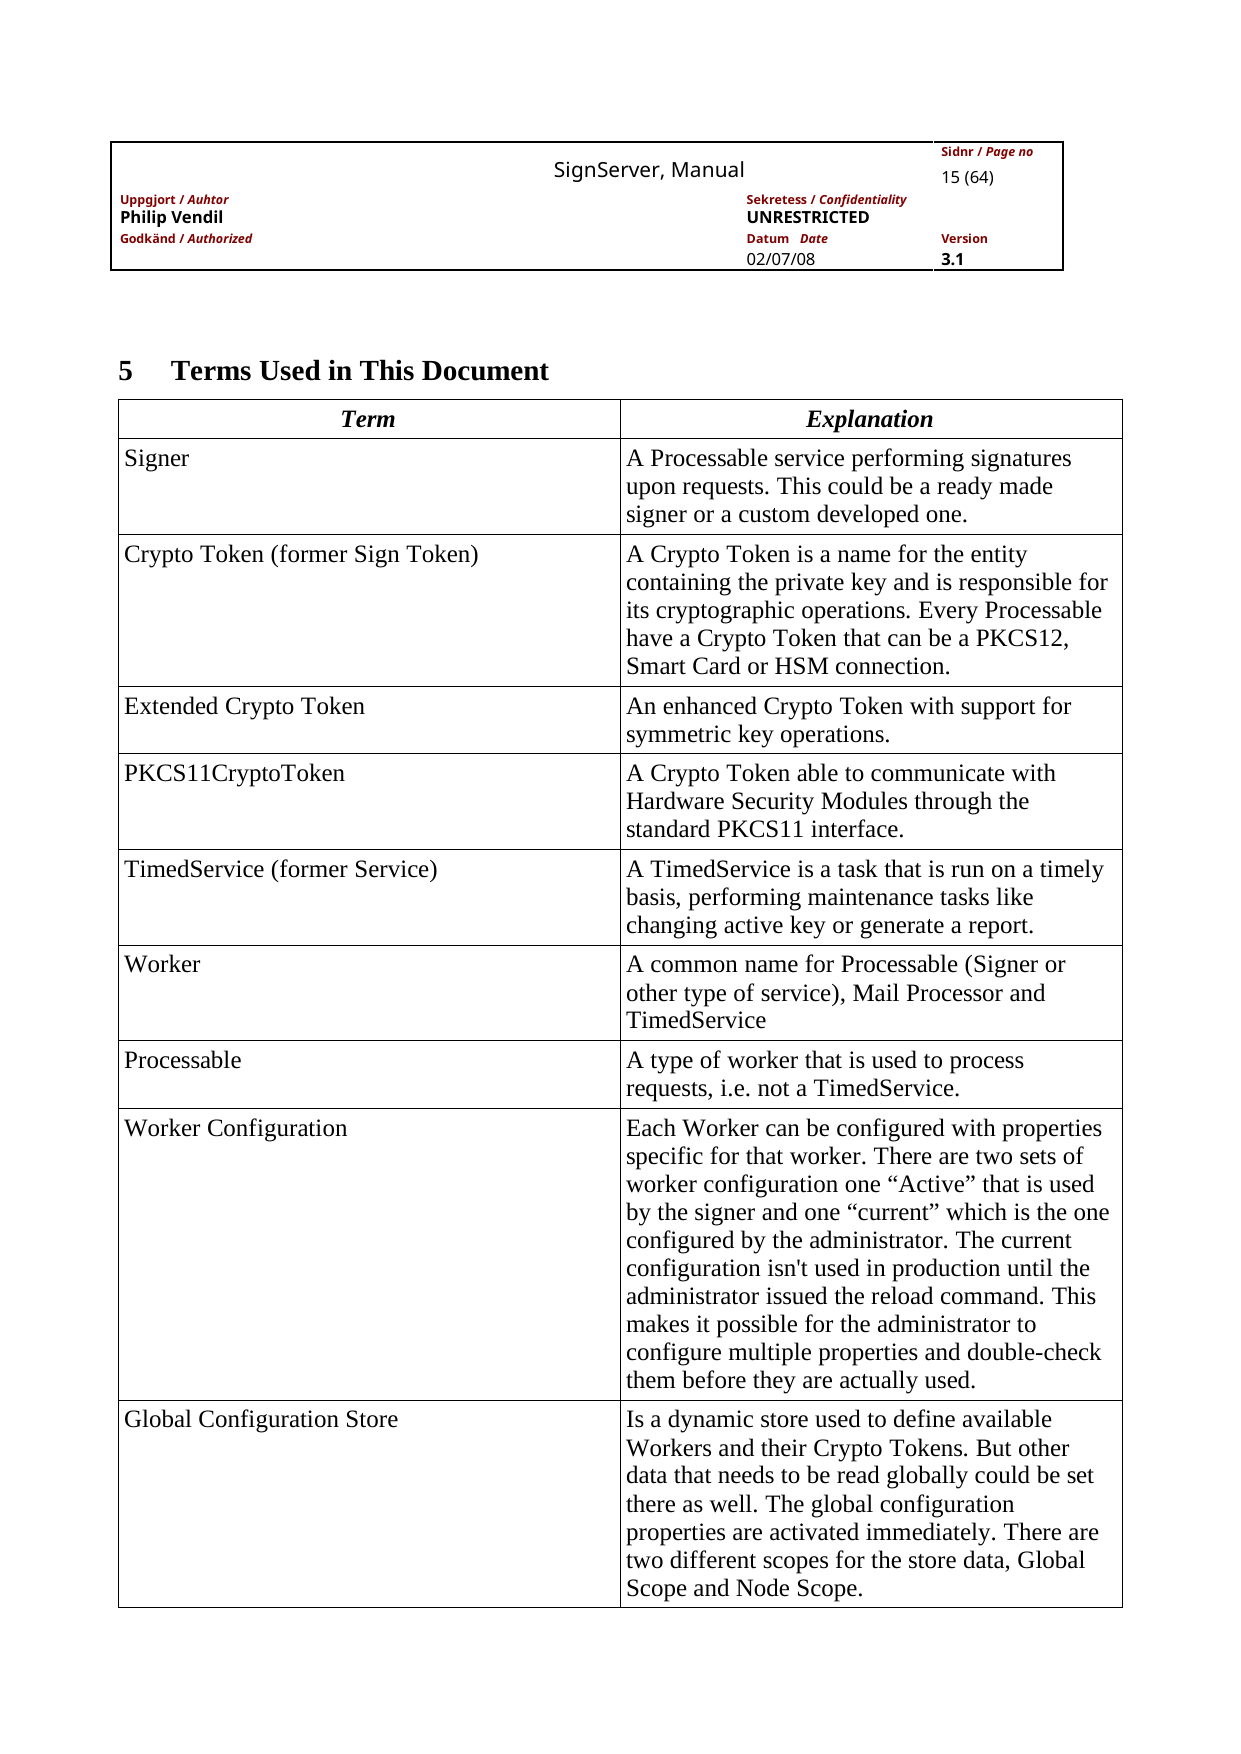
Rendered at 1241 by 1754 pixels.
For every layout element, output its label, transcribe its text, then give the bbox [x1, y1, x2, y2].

table_cell Crypto Token (former Sign Token) [119, 535, 620, 686]
subtitle Terms Used in This Document [118, 354, 1122, 386]
table_header Term [119, 400, 620, 438]
table_cell TimedService (former Service) [119, 850, 620, 945]
table_cell A TimedService is a task that is run on a timely basis, performing maintenance tasks like changing active key or generate a report. [621, 850, 1122, 945]
table_cell Each Worker can be configured with properties specific for that worker. There are two sets of worker configuration one “Active” that is used by the signer and one “current” which is the one configured by the administrator. The current configuration isn't used in production until the administrator issued the reload command. This makes it possible for the administrator to configure multiple properties and double-check them before they are actually used. [621, 1109, 1122, 1400]
table_cell A common name for Processable (Signer or other type of service), Mail Processor and TimedService [621, 946, 1122, 1040]
table_cell Signer [119, 439, 620, 534]
table_header Explanation [621, 400, 1122, 438]
table_cell Extended Crypto Token [119, 687, 620, 753]
table_cell A Crypto Token able to communicate with Hardware Security Modules through the standard PKCS11 interface. [621, 754, 1122, 849]
table_cell Worker [119, 946, 620, 1040]
table_cell Is a dynamic store used to define available Workers and their Crypto Tokens. But other data that needs to be read globally could be set there as well. The global configuration properties are activated immediately. There are two different scopes for the store data, Global Scope and Node Scope. [621, 1401, 1122, 1607]
table_cell PKCS11CryptoToken [119, 754, 620, 849]
table_cell Processable [119, 1041, 620, 1108]
table_cell A type of worker that is used to process requests, i.e. not a TimedService. [621, 1041, 1122, 1108]
table_cell An enhanced Crypto Token with support for symmetric key operations. [621, 687, 1122, 753]
table_cell Global Configuration Store [119, 1401, 620, 1607]
table_cell Worker Configuration [119, 1109, 620, 1400]
table_cell A Crypto Token is a name for the entity containing the private key and is responsible for its cryptographic operations. Every Processable have a Crypto Token that can be a PKCS12, Smart Card or HSM connection. [621, 535, 1122, 686]
table_cell A Processable service performing signatures upon requests. This could be a ready made signer or a custom developed one. [621, 439, 1122, 534]
